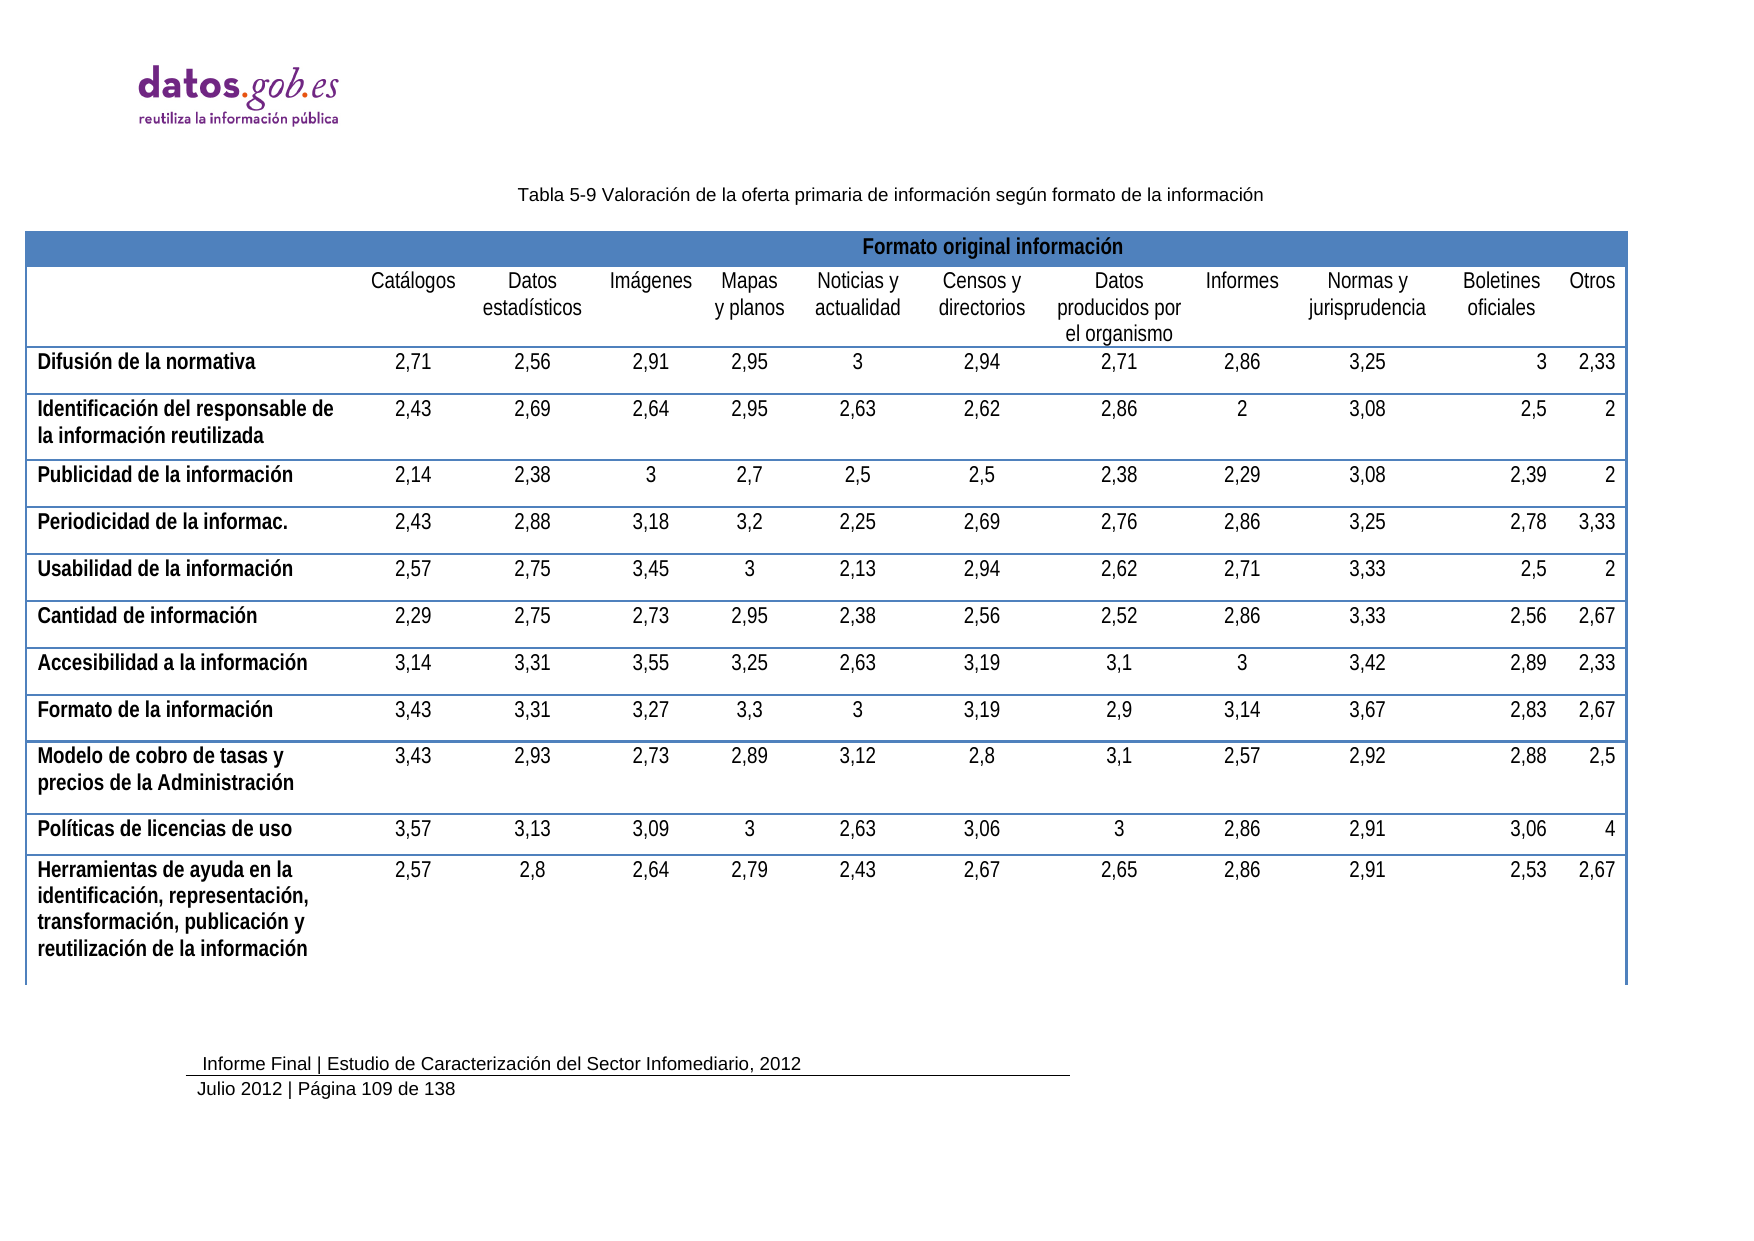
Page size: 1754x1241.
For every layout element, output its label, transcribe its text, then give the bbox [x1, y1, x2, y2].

table_cell Noticias y actualidad [796, 267, 919, 346]
table_cell 2,33 [1558, 649, 1625, 693]
table_cell 3 [796, 696, 919, 740]
table_cell 2,93 [467, 743, 598, 813]
table_cell Normas y jurisprudencia [1290, 267, 1445, 346]
table_cell 3,57 [359, 815, 467, 853]
table_cell 3 [1044, 815, 1194, 853]
table_cell 3,31 [467, 649, 598, 693]
table_cell 2,63 [796, 395, 919, 459]
table_cell 3,25 [703, 649, 796, 693]
table_cell Imágenes [598, 267, 703, 346]
table_cell 2,86 [1194, 602, 1290, 647]
table_cell 2,94 [920, 348, 1044, 393]
table_cell 2,25 [796, 508, 919, 553]
table_cell 3 [703, 815, 796, 853]
table_cell 2,86 [1194, 348, 1290, 393]
table_cell 2,88 [467, 508, 598, 553]
table_cell 3,42 [1290, 649, 1445, 693]
table_cell 3 [796, 348, 919, 393]
table_cell 3,25 [1290, 348, 1445, 393]
table_cell 2,62 [1044, 555, 1194, 600]
table_cell 3,13 [467, 815, 598, 853]
table_cell 3,08 [1290, 461, 1445, 506]
table_cell Datos producidos por el organismo [1044, 267, 1194, 346]
table_cell 2,5 [920, 461, 1044, 506]
table_cell 2,67 [920, 856, 1044, 985]
table_cell 3,06 [920, 815, 1044, 853]
table_cell Accesibilidad a la información [27, 649, 359, 693]
table_cell 3,14 [1194, 696, 1290, 740]
table_cell 2,69 [467, 395, 598, 459]
table_cell 2,86 [1194, 815, 1290, 853]
table_cell 3 [1445, 348, 1558, 393]
table_cell 2,89 [703, 743, 796, 813]
table_cell 3,67 [1290, 696, 1445, 740]
table_cell 2,95 [703, 348, 796, 393]
table_cell 2,92 [1290, 743, 1445, 813]
table_cell 2,57 [359, 555, 467, 600]
table_cell 3,08 [1290, 395, 1445, 459]
text Tabla 5-9 Valoración de la oferta primaria de información según formato de la información [177, 184, 1604, 206]
table_header Formato original información [359, 233, 1625, 265]
table_cell 3,43 [359, 743, 467, 813]
table_cell Catálogos [359, 267, 467, 346]
table_cell 2,71 [1194, 555, 1290, 600]
table_cell 2 [1558, 555, 1625, 600]
table_cell 2,14 [359, 461, 467, 506]
table_cell 2,29 [359, 602, 467, 647]
table_cell Publicidad de la información [27, 461, 359, 506]
table_cell 2,56 [920, 602, 1044, 647]
table_cell 2,86 [1194, 508, 1290, 553]
table_cell 2,33 [1558, 348, 1625, 393]
table_cell 2,75 [467, 555, 598, 600]
table_cell 3,18 [598, 508, 703, 553]
table_cell Cantidad de información [27, 602, 359, 647]
table_cell 2,73 [598, 602, 703, 647]
table_cell 2,38 [467, 461, 598, 506]
table_cell 3,3 [703, 696, 796, 740]
table_cell 2,7 [703, 461, 796, 506]
table_cell 2,8 [920, 743, 1044, 813]
table_cell 2,78 [1445, 508, 1558, 553]
table_cell 2,69 [920, 508, 1044, 553]
table_cell Periodicidad de la informac. [27, 508, 359, 553]
table_cell 2,73 [598, 743, 703, 813]
table_cell 2,63 [796, 649, 919, 693]
table_cell Informes [1194, 267, 1290, 346]
table_cell 2 [1558, 461, 1625, 506]
table_cell 2,29 [1194, 461, 1290, 506]
table_cell 3,19 [920, 649, 1044, 693]
table_cell 2,8 [467, 856, 598, 985]
table_cell 2,67 [1558, 602, 1625, 647]
table_cell 2,67 [1558, 696, 1625, 740]
table_cell 3,2 [703, 508, 796, 553]
table_cell 2,5 [796, 461, 919, 506]
table_cell 2,43 [359, 508, 467, 553]
table_cell 2,38 [796, 602, 919, 647]
table_cell 2,56 [467, 348, 598, 393]
table_cell 3,1 [1044, 649, 1194, 693]
table_cell 2,57 [359, 856, 467, 985]
table_cell 3,33 [1290, 555, 1445, 600]
table_cell 2,91 [1290, 815, 1445, 853]
table_cell Políticas de licencias de uso [27, 815, 359, 853]
table_cell 3,25 [1290, 508, 1445, 553]
table_cell 2,94 [920, 555, 1044, 600]
table_header [27, 233, 359, 265]
table_cell 2 [1194, 395, 1290, 459]
table_cell 3 [1194, 649, 1290, 693]
table_cell Formato de la información [27, 696, 359, 740]
table_cell 2,79 [703, 856, 796, 985]
table_cell Herramientas de ayuda en la identificación, representación, transformación, publicación y reutilización de la información [27, 856, 359, 985]
table_cell 2 [1558, 395, 1625, 459]
table_cell 2,39 [1445, 461, 1558, 506]
table_cell 2,86 [1044, 395, 1194, 459]
table_cell Datos estadísticos [467, 267, 598, 346]
table_cell 3,14 [359, 649, 467, 693]
table_cell 3,33 [1558, 508, 1625, 553]
table_cell 3,19 [920, 696, 1044, 740]
table_cell 3,33 [1290, 602, 1445, 647]
table_cell 2,89 [1445, 649, 1558, 693]
table_cell 2,63 [796, 815, 919, 853]
table_cell Modelo de cobro de tasas y precios de la Administración [27, 743, 359, 813]
table_cell [27, 267, 359, 346]
table_cell 2,83 [1445, 696, 1558, 740]
table_cell 3,43 [359, 696, 467, 740]
table_cell 2,5 [1558, 743, 1625, 813]
table_cell 2,71 [1044, 348, 1194, 393]
table_cell 4 [1558, 815, 1625, 853]
table_cell 2,62 [920, 395, 1044, 459]
table_cell 2,38 [1044, 462, 1194, 505]
table_cell 2,56 [1445, 602, 1558, 647]
table_cell 3,27 [598, 696, 703, 740]
table_cell Difusión de la normativa [27, 348, 359, 393]
table_cell 2,64 [598, 395, 703, 459]
table_cell Censos y directorios [920, 267, 1044, 346]
table_cell Mapas y planos [703, 267, 796, 346]
table_cell 2,52 [1044, 602, 1194, 647]
table_cell 2,95 [703, 395, 796, 459]
table_cell 2,9 [1044, 696, 1194, 740]
table_cell 3,06 [1445, 815, 1558, 853]
table_cell 2,71 [359, 348, 467, 393]
table_cell 2,64 [598, 856, 703, 985]
table_cell 2,65 [1044, 856, 1194, 985]
table_cell Boletines oficiales [1445, 267, 1558, 346]
table_cell 2,86 [1194, 856, 1290, 985]
table_cell 2,43 [359, 395, 467, 459]
table_cell 3,45 [598, 555, 703, 600]
table_cell 2,75 [467, 602, 598, 647]
table_cell 2,57 [1194, 743, 1290, 813]
table_cell 2,5 [1445, 555, 1558, 600]
table_cell 2,5 [1445, 395, 1558, 459]
table_cell 3,1 [1044, 743, 1194, 813]
table_cell 3,09 [598, 815, 703, 853]
table_cell 3,31 [467, 696, 598, 740]
table_cell Identificación del responsable de la información reutilizada [27, 395, 359, 459]
table_cell Otros [1558, 267, 1625, 346]
table_cell 2,95 [703, 602, 796, 647]
table_cell 2,76 [1044, 508, 1194, 553]
table_cell 2,43 [796, 856, 919, 985]
table_cell 3 [598, 461, 703, 506]
table_cell 3,55 [598, 649, 703, 693]
table_cell 2,67 [1558, 856, 1625, 985]
table_cell 3 [703, 555, 796, 600]
table_cell 2,13 [796, 555, 919, 600]
table_cell 2,88 [1445, 743, 1558, 813]
table_cell 3,12 [796, 743, 919, 813]
table_cell 2,53 [1445, 856, 1558, 985]
table_cell Usabilidad de la información [27, 555, 359, 600]
table_cell 2,91 [1290, 856, 1445, 985]
table_cell 2,91 [598, 348, 703, 393]
